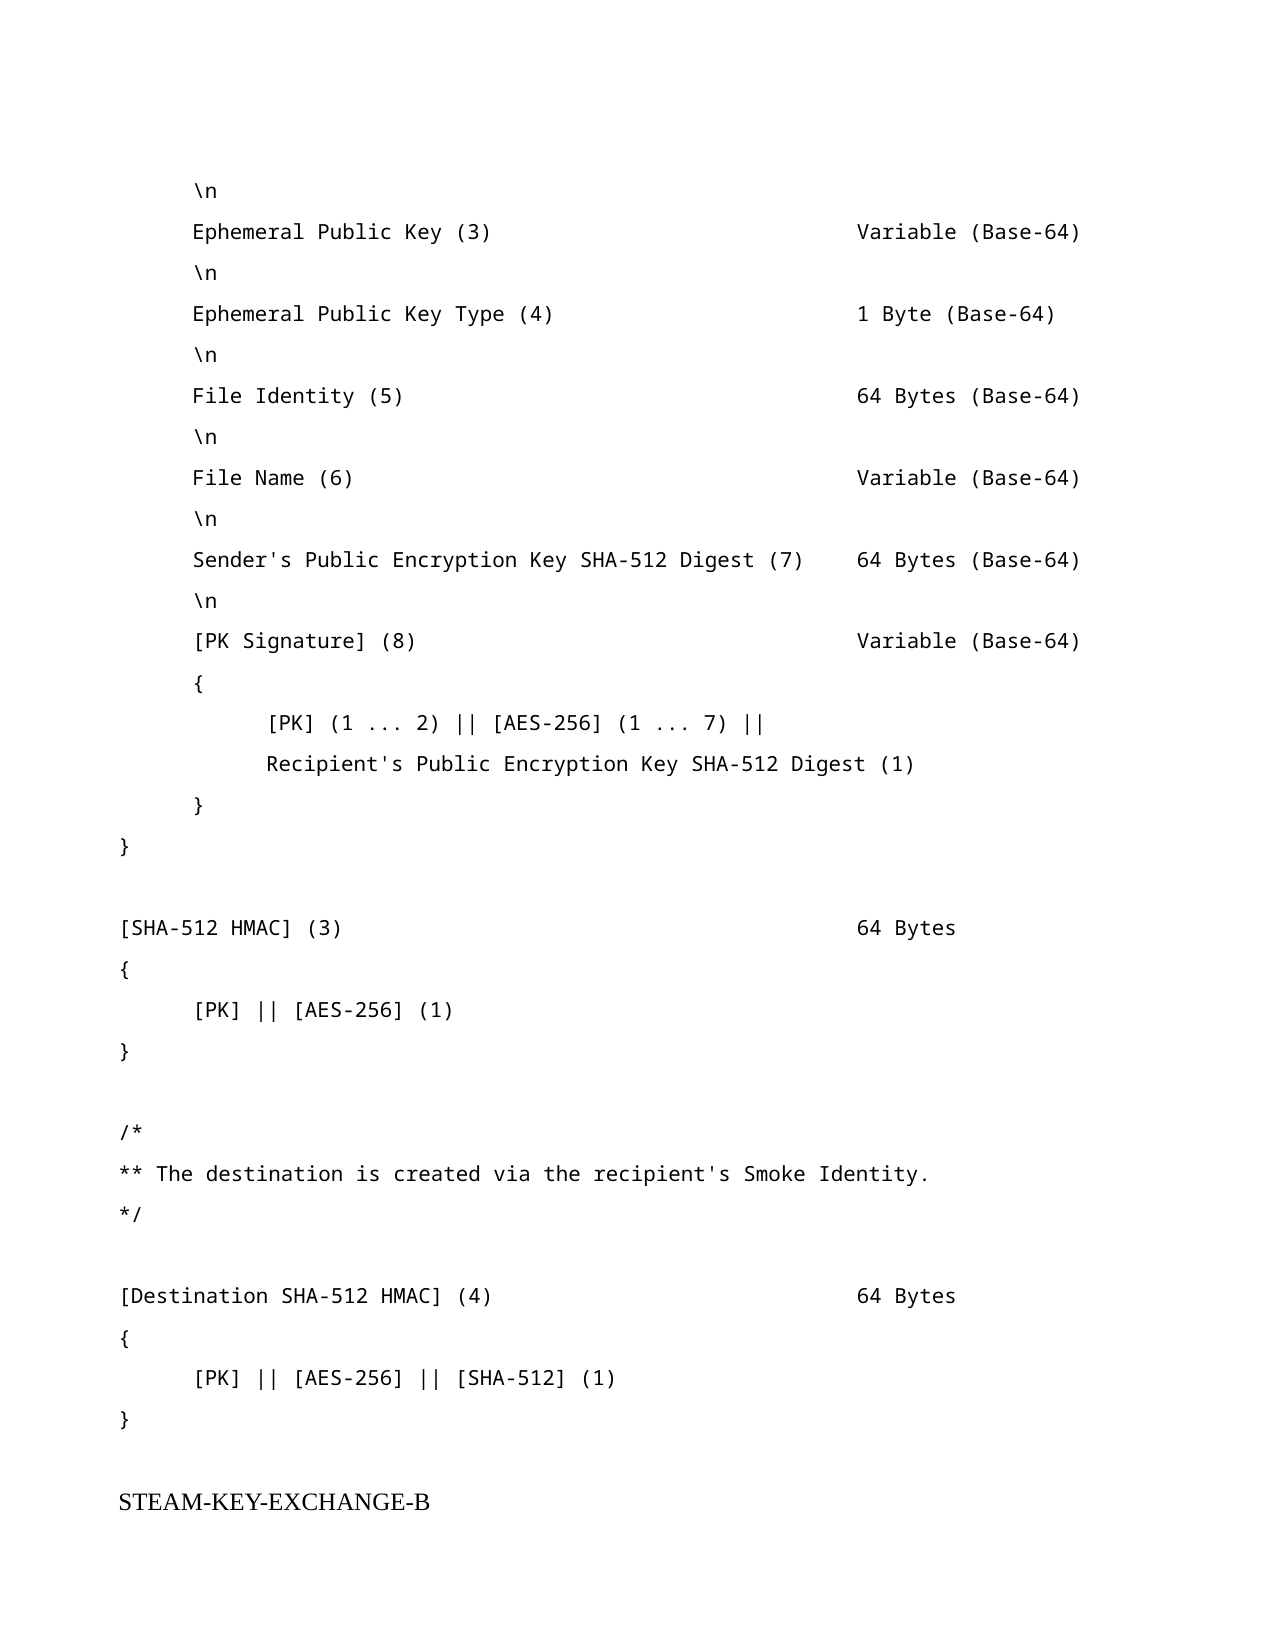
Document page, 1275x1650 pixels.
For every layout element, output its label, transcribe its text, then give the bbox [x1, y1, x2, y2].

text } [118, 1404, 1157, 1433]
text STEAM-KEY-EXCHANGE-B [118, 1487, 1157, 1515]
text [Destination SHA-512 HMAC] (4) 64 Bytes [118, 1282, 1157, 1310]
text { [118, 1323, 1157, 1351]
text [PK] || [AES-256] (1) [118, 995, 1157, 1023]
text \n [118, 176, 1157, 205]
text Ephemeral Public Key Type (4) 1 Byte (Base-64) [118, 299, 1157, 328]
text /* [118, 1118, 1157, 1146]
text [SHA-512 HMAC] (3) 64 Bytes [118, 913, 1157, 942]
text \n [118, 340, 1157, 368]
text Recipient's Public Encryption Key SHA-512 Digest (1) [118, 749, 1157, 778]
text Ephemeral Public Key (3) Variable (Base-64) [118, 217, 1157, 246]
text ** The destination is created via the recipient's Smoke Identity. [118, 1159, 1157, 1187]
text */ [118, 1200, 1157, 1228]
text { [118, 954, 1157, 983]
text Sender's Public Encryption Key SHA-512 Digest (7) 64 Bytes (Base-64) [118, 545, 1157, 573]
text } [118, 790, 1157, 819]
text [PK] || [AES-256] || [SHA-512] (1) [118, 1363, 1157, 1392]
text \n [118, 258, 1157, 287]
text \n [118, 504, 1157, 532]
text [PK] (1 ... 2) || [AES-256] (1 ... 7) || [118, 708, 1157, 737]
text { [118, 668, 1157, 696]
text [PK Signature] (8) Variable (Base-64) [118, 627, 1157, 655]
text File Identity (5) 64 Bytes (Base-64) [118, 381, 1157, 409]
text File Name (6) Variable (Base-64) [118, 463, 1157, 491]
text \n [118, 586, 1157, 614]
text } [118, 831, 1157, 860]
text } [118, 1036, 1157, 1064]
text \n [118, 422, 1157, 450]
